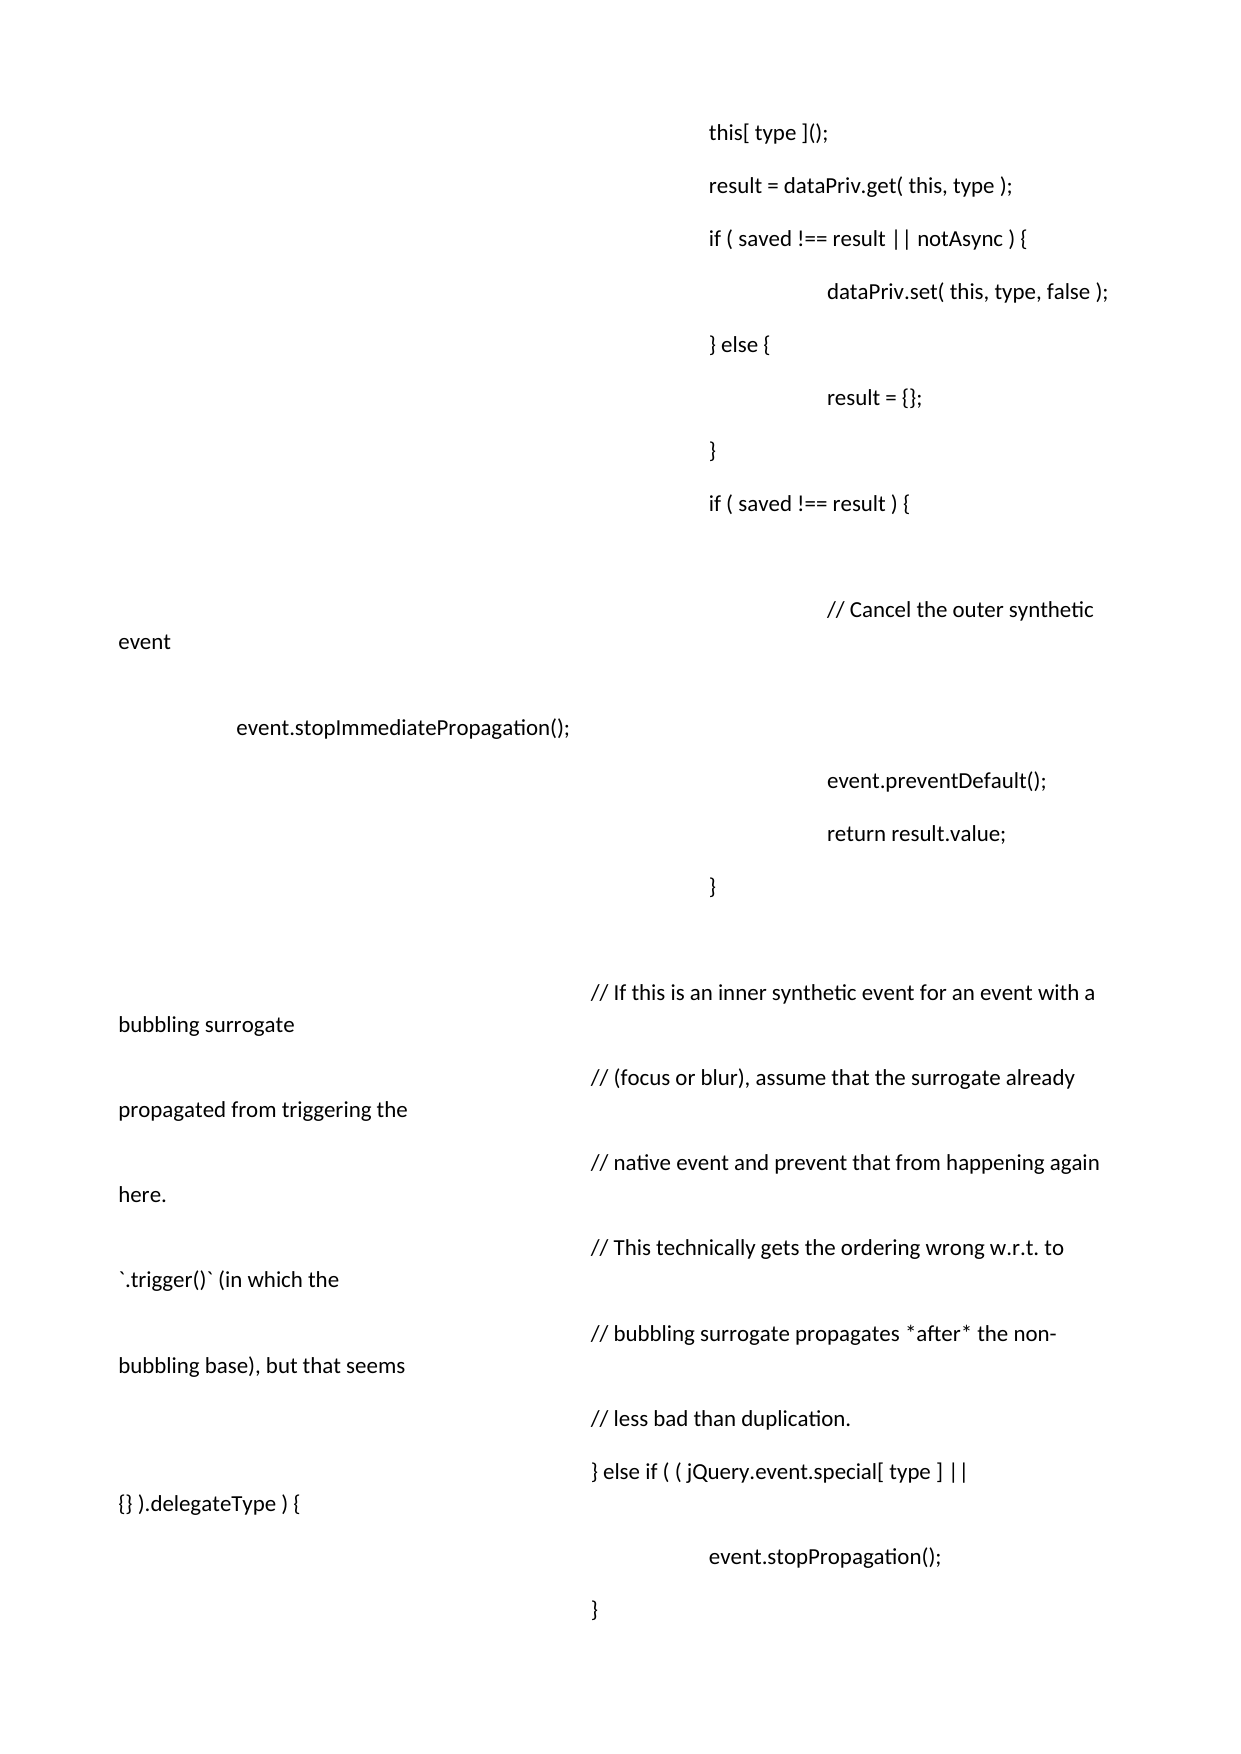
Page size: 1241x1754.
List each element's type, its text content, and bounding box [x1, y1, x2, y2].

text } [118, 436, 1122, 464]
text event.stopPropagation(); [118, 1542, 1122, 1570]
text return result.value; [118, 819, 1122, 847]
text // less bad than duplication. [118, 1404, 1122, 1432]
text // bubbling surrogate propagates *after* the non-bubbling base), but that seems [118, 1319, 1122, 1379]
text // Cancel the outer synthetic event [118, 595, 1122, 656]
text // This technically gets the ordering wrong w.r.t. to `.trigger()` (in which the [118, 1233, 1122, 1294]
text // native event and prevent that from happening again here. [118, 1148, 1122, 1208]
text result = {}; [118, 383, 1122, 411]
text this[ type ](); [118, 118, 1122, 146]
text result = dataPriv.get( this, type ); [118, 171, 1122, 199]
text // If this is an inner synthetic event for an event with a bubbling surrogate [118, 978, 1122, 1038]
text } else if ( ( jQuery.event.special[ type ] || {} ).delegateType ) { [118, 1457, 1122, 1517]
text if ( saved !== result ) { [118, 489, 1122, 517]
text dataPriv.set( this, type, false ); [118, 277, 1122, 305]
text event.preventDefault(); [118, 766, 1122, 794]
text } else { [118, 330, 1122, 358]
text if ( saved !== result || notAsync ) { [118, 224, 1122, 252]
text // (focus or blur), assume that the surrogate already propagated from triggering the [118, 1063, 1122, 1123]
text } [118, 872, 1122, 900]
text } [118, 1595, 1122, 1623]
text event.stopImmediatePropagation(); [118, 681, 1122, 741]
